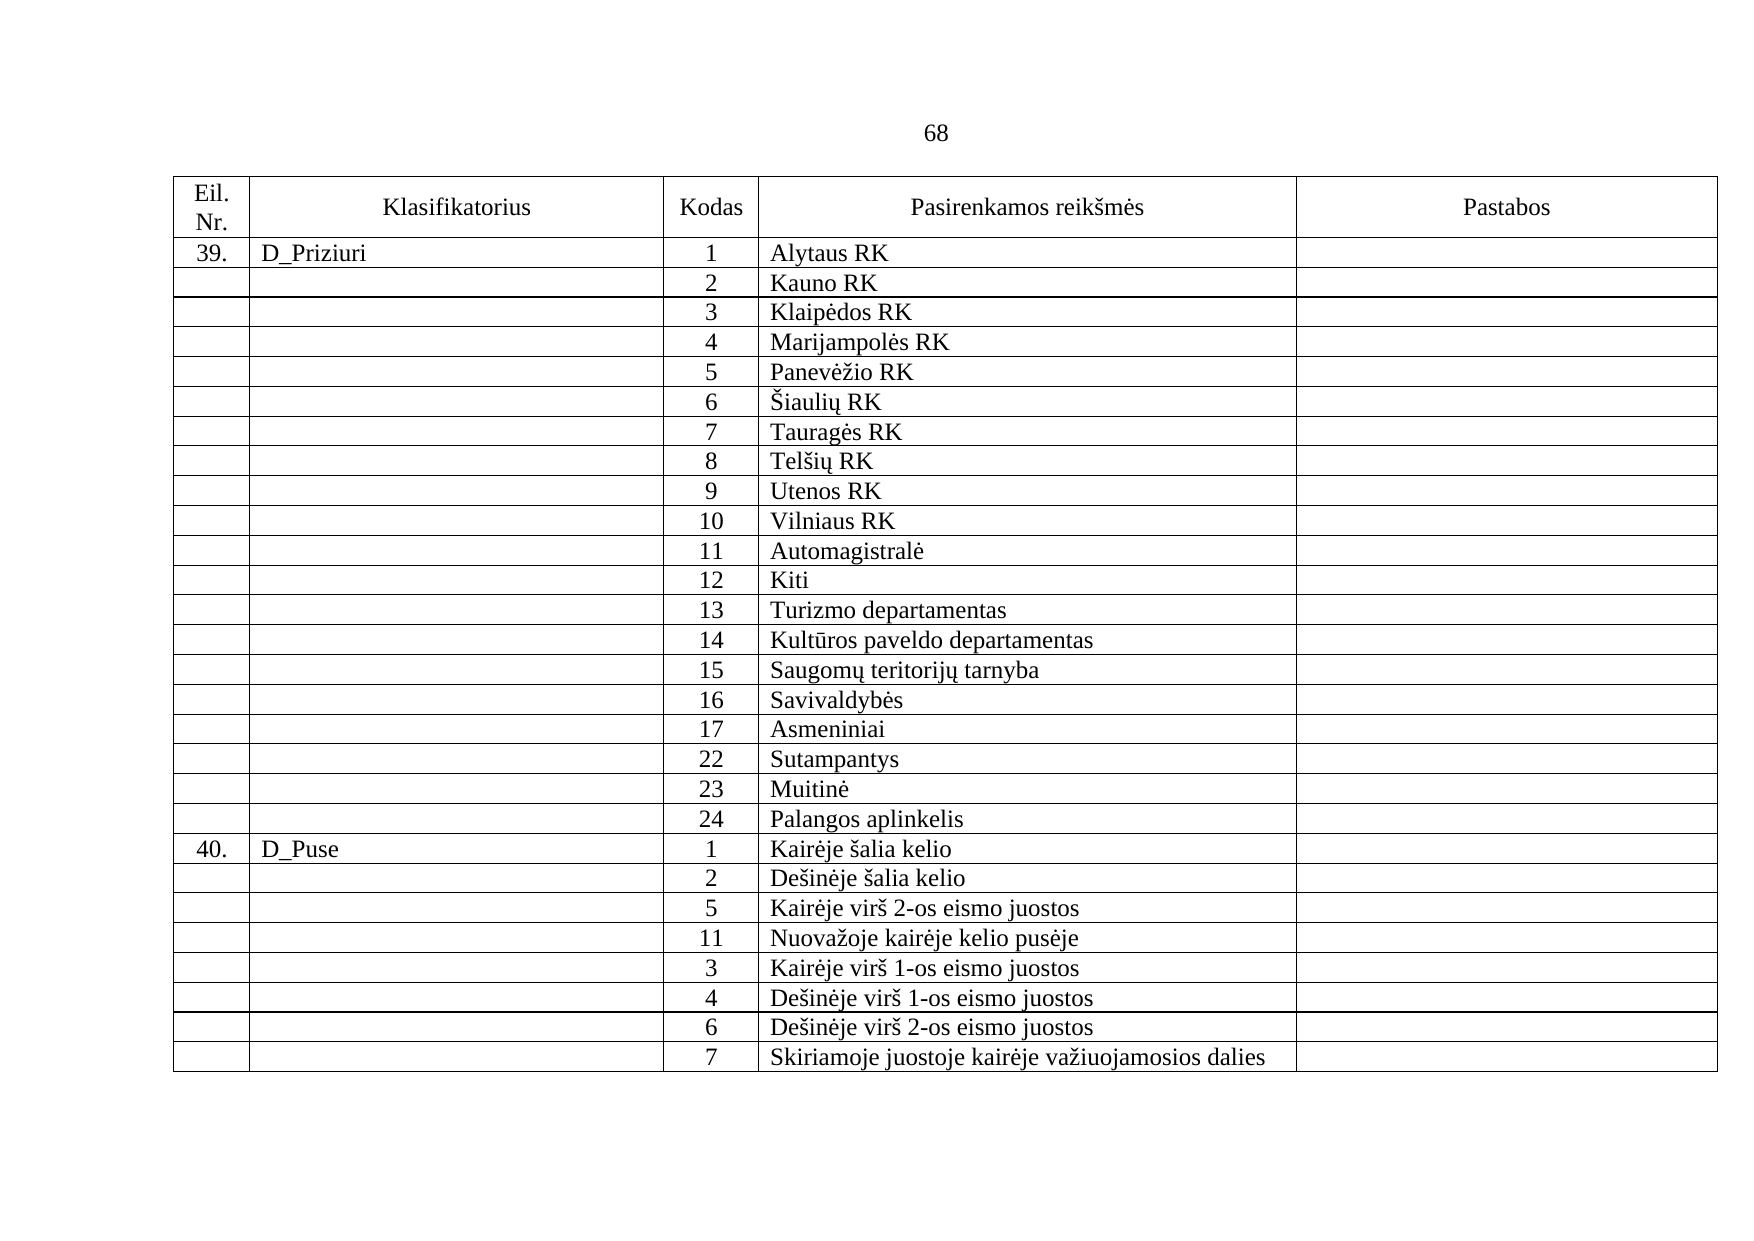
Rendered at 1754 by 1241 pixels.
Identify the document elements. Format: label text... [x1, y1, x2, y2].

table_cell [250, 417, 663, 445]
table_cell Klaipėdos RK [759, 298, 1296, 326]
table_cell [1297, 864, 1717, 892]
table_header Pastabos [1297, 177, 1717, 237]
table_cell [1297, 1042, 1717, 1071]
table_cell [1297, 446, 1717, 475]
table_cell 3 [664, 953, 758, 982]
table_cell [1297, 238, 1717, 267]
table_cell [174, 655, 249, 684]
table_cell [174, 685, 249, 713]
table_cell [174, 864, 249, 892]
table_cell Marijampolės RK [759, 327, 1296, 356]
table_cell [1297, 506, 1717, 535]
table_cell [1297, 536, 1717, 564]
table_cell [250, 536, 663, 564]
table_cell Sutampantys [759, 744, 1296, 773]
table_cell [250, 953, 663, 982]
table_cell [1297, 417, 1717, 445]
table_cell 7 [664, 1042, 758, 1071]
table_cell Kairėje virš 2-os eismo juostos [759, 893, 1296, 922]
table_cell Alytaus RK [759, 238, 1296, 267]
table_header Kodas [664, 177, 758, 237]
table_cell 3 [664, 298, 758, 326]
table_cell Panevėžio RK [759, 357, 1296, 386]
table_cell [174, 357, 249, 386]
table_cell [250, 298, 663, 326]
table_cell [250, 804, 663, 833]
table_cell 11 [664, 536, 758, 564]
table_cell [174, 744, 249, 773]
table_cell 39. [174, 238, 249, 267]
table_cell 14 [664, 625, 758, 654]
table_cell Savivaldybės [759, 685, 1296, 713]
table_header Klasifikatorius [250, 177, 663, 237]
table_cell 17 [664, 715, 758, 743]
table_cell [174, 387, 249, 416]
table_cell 6 [664, 1013, 758, 1041]
table_header Pasirenkamos reikšmės [759, 177, 1296, 237]
table_cell 23 [664, 774, 758, 803]
table_cell [250, 506, 663, 535]
table_cell Nuovažoje kairėje kelio pusėje [759, 923, 1296, 952]
table_cell Dešinėje šalia kelio [759, 864, 1296, 892]
table_cell 5 [664, 893, 758, 922]
table_cell [174, 1013, 249, 1041]
table_cell [1297, 625, 1717, 654]
table_cell 4 [664, 327, 758, 356]
table_cell Asmeniniai [759, 715, 1296, 743]
table_cell Skiriamoje juostoje kairėje važiuojamosios dalies [759, 1042, 1296, 1071]
table_cell [1297, 327, 1717, 356]
table_cell 22 [664, 744, 758, 773]
table_cell [250, 655, 663, 684]
table_cell 13 [664, 595, 758, 624]
table_cell [1297, 923, 1717, 952]
table_cell [1297, 744, 1717, 773]
table_cell [250, 983, 663, 1011]
table_cell [250, 566, 663, 594]
table_cell [250, 387, 663, 416]
table_cell [250, 1042, 663, 1071]
table_cell 10 [664, 506, 758, 535]
table_cell [1297, 834, 1717, 862]
table_cell 4 [664, 983, 758, 1011]
table_cell 1 [664, 834, 758, 862]
table_cell [174, 566, 249, 594]
table_cell [1297, 715, 1717, 743]
table_cell [1297, 774, 1717, 803]
table_cell 11 [664, 923, 758, 952]
table_cell [174, 893, 249, 922]
table_cell Turizmo departamentas [759, 595, 1296, 624]
table_cell [174, 417, 249, 445]
table_cell D_Priziuri [250, 238, 663, 267]
table_cell [1297, 298, 1717, 326]
table_cell [250, 595, 663, 624]
table_cell Utenos RK [759, 476, 1296, 505]
table_cell [250, 774, 663, 803]
table_cell [250, 744, 663, 773]
table_cell 15 [664, 655, 758, 684]
table_cell [1297, 655, 1717, 684]
table_cell [250, 446, 663, 475]
table_cell [1297, 804, 1717, 833]
table_cell [174, 476, 249, 505]
table_cell 1 [664, 238, 758, 267]
table_cell [174, 446, 249, 475]
table_cell [250, 715, 663, 743]
table_cell [1297, 357, 1717, 386]
table_cell [174, 923, 249, 952]
table_cell [250, 893, 663, 922]
table_cell [1297, 595, 1717, 624]
table_cell [250, 327, 663, 356]
table_cell 5 [664, 357, 758, 386]
table_cell 6 [664, 387, 758, 416]
table_cell [1297, 893, 1717, 922]
table_cell [1297, 566, 1717, 594]
table_cell [1297, 953, 1717, 982]
table_cell Kiti [759, 566, 1296, 594]
table_cell Kauno RK [759, 268, 1296, 296]
table_cell Kairėje šalia kelio [759, 834, 1296, 862]
table_cell [174, 327, 249, 356]
table_cell [174, 268, 249, 296]
table_cell 9 [664, 476, 758, 505]
table_cell [1297, 685, 1717, 713]
table_cell [250, 476, 663, 505]
table_cell [1297, 1013, 1717, 1041]
table_cell 2 [664, 864, 758, 892]
table_cell Kairėje virš 1-os eismo juostos [759, 953, 1296, 982]
table_cell [1297, 387, 1717, 416]
table_cell [174, 625, 249, 654]
table_cell [250, 357, 663, 386]
table_cell 40. [174, 834, 249, 862]
table_cell [174, 804, 249, 833]
table_cell [1297, 268, 1717, 296]
table_cell [174, 536, 249, 564]
table_cell [250, 1013, 663, 1041]
table_cell [174, 506, 249, 535]
table_cell [1297, 983, 1717, 1011]
table_cell 24 [664, 804, 758, 833]
table_cell [174, 774, 249, 803]
table_cell 8 [664, 446, 758, 475]
table_cell [174, 983, 249, 1011]
table_cell Vilniaus RK [759, 506, 1296, 535]
table_cell [174, 1042, 249, 1071]
table_cell [250, 625, 663, 654]
table_cell Saugomų teritorijų tarnyba [759, 655, 1296, 684]
table_header Eil. Nr. [174, 177, 249, 237]
table_cell [250, 864, 663, 892]
table_cell 7 [664, 417, 758, 445]
table_cell [1297, 476, 1717, 505]
table_cell Šiaulių RK [759, 387, 1296, 416]
table_cell Tauragės RK [759, 417, 1296, 445]
table_cell Muitinė [759, 774, 1296, 803]
table_cell 16 [664, 685, 758, 713]
table_cell Palangos aplinkelis [759, 804, 1296, 833]
table_cell [250, 685, 663, 713]
table_cell 12 [664, 566, 758, 594]
table_cell D_Puse [250, 834, 663, 862]
table_cell [174, 298, 249, 326]
table_cell Kultūros paveldo departamentas [759, 625, 1296, 654]
table_cell Telšių RK [759, 446, 1296, 475]
table_cell [250, 923, 663, 952]
table_cell [250, 268, 663, 296]
table_cell Dešinėje virš 2-os eismo juostos [759, 1013, 1296, 1041]
table_cell [174, 715, 249, 743]
table_cell 2 [664, 268, 758, 296]
table_cell Automagistralė [759, 536, 1296, 564]
table_cell [174, 953, 249, 982]
table_cell [174, 595, 249, 624]
table_cell Dešinėje virš 1-os eismo juostos [759, 983, 1296, 1011]
